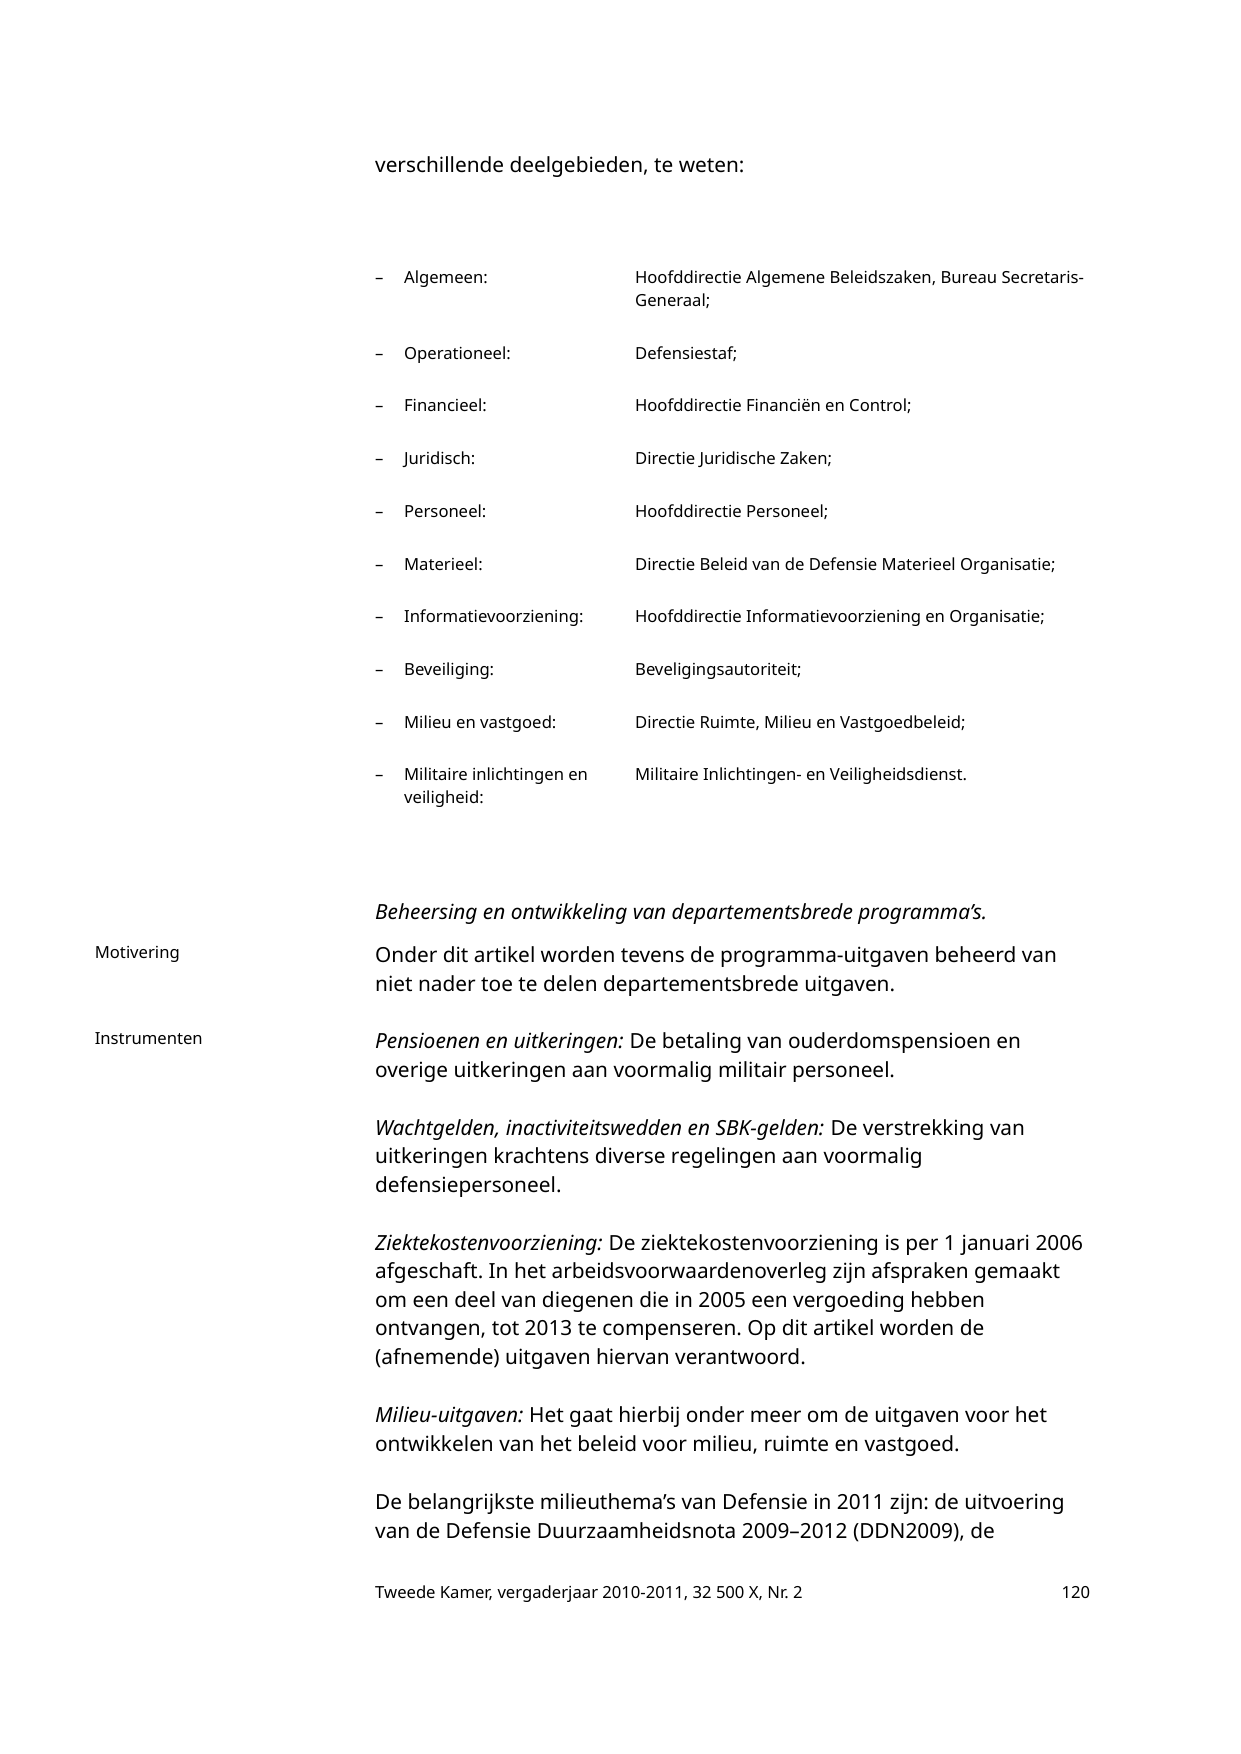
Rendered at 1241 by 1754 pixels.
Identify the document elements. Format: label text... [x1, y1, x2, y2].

table_cell – [375, 710, 404, 763]
table_cell Hoofddirectie Informatievoorziening en Organisatie; [635, 605, 1090, 657]
table_cell Informatievoorziening: [404, 605, 635, 657]
table_cell – [375, 394, 404, 447]
table_header Algemeen: [404, 266, 635, 341]
table_cell – [375, 447, 404, 499]
table_cell – [375, 552, 404, 605]
table_header – [375, 266, 404, 341]
table_cell – [375, 605, 404, 657]
table_cell Materieel: [404, 552, 635, 605]
table_cell – [375, 658, 404, 710]
table_cell – [375, 341, 404, 394]
table_cell – [375, 499, 404, 552]
table_cell Militaire inlichtingen en veiligheid: [404, 763, 635, 838]
table_cell Beveligingsautoriteit; [635, 658, 1090, 710]
text Wachtgelden, inactiviteitswedden en SBK-gelden: De verstrekking van uitkeringen krachtens diverse regelingen aan voormalig defensiepersoneel. [375, 1113, 1090, 1198]
table_cell Financieel: [404, 394, 635, 447]
table_cell Operationeel: [404, 341, 635, 394]
table_cell Milieu en vastgoed: [404, 710, 635, 763]
table_cell Hoofddirectie Personeel; [635, 499, 1090, 552]
table_cell Personeel: [404, 499, 635, 552]
text Motivering [94, 940, 328, 963]
text Onder dit artikel worden tevens de programma-uitgaven beheerd van niet nader toe te delen departementsbrede uitgaven. [375, 940, 1090, 997]
text Pensioenen en uitkeringen: De betaling van ouderdomspensioen en overige uitkeringen aan voormalig militair personeel. [375, 1027, 1090, 1083]
text De belangrijkste milieuthema’s van Defensie in 2011 zijn: de uitvoering van de Defensie Duurzaamheidsnota 2009–2012 (DDN2009), de [375, 1487, 1090, 1544]
table_header Hoofddirectie Algemene Beleidszaken, Bureau Secretaris-Generaal; [635, 266, 1090, 341]
text verschillende deelgebieden, te weten: [375, 150, 1090, 178]
table_cell – [375, 763, 404, 838]
text Beheersing en ontwikkeling van departementsbrede programma’s. [375, 897, 1090, 925]
table_cell Directie Juridische Zaken; [635, 447, 1090, 499]
table_cell Defensiestaf; [635, 341, 1090, 394]
text Ziektekostenvoorziening: De ziektekostenvoorziening is per 1 januari 2006 afgeschaft. In het arbeidsvoorwaardenoverleg zijn afspraken gemaakt om een deel van diegenen die in 2005 een vergoeding hebben ontvangen, tot 2013 te compenseren. Op dit artikel worden de (afnemende) uitgaven hiervan verantwoord. [375, 1228, 1090, 1370]
table_cell Hoofddirectie Financiën en Control; [635, 394, 1090, 447]
table_cell Directie Ruimte, Milieu en Vastgoedbeleid; [635, 710, 1090, 763]
table_cell Militaire Inlichtingen- en Veiligheidsdienst. [635, 763, 1090, 838]
table_cell Juridisch: [404, 447, 635, 499]
text Instrumenten [94, 1027, 328, 1049]
text Milieu-uitgaven: Het gaat hierbij onder meer om de uitgaven voor het ontwikkelen van het beleid voor milieu, ruimte en vastgoed. [375, 1400, 1090, 1457]
table_cell Beveiliging: [404, 658, 635, 710]
table_cell Directie Beleid van de Defensie Materieel Organisatie; [635, 552, 1090, 605]
